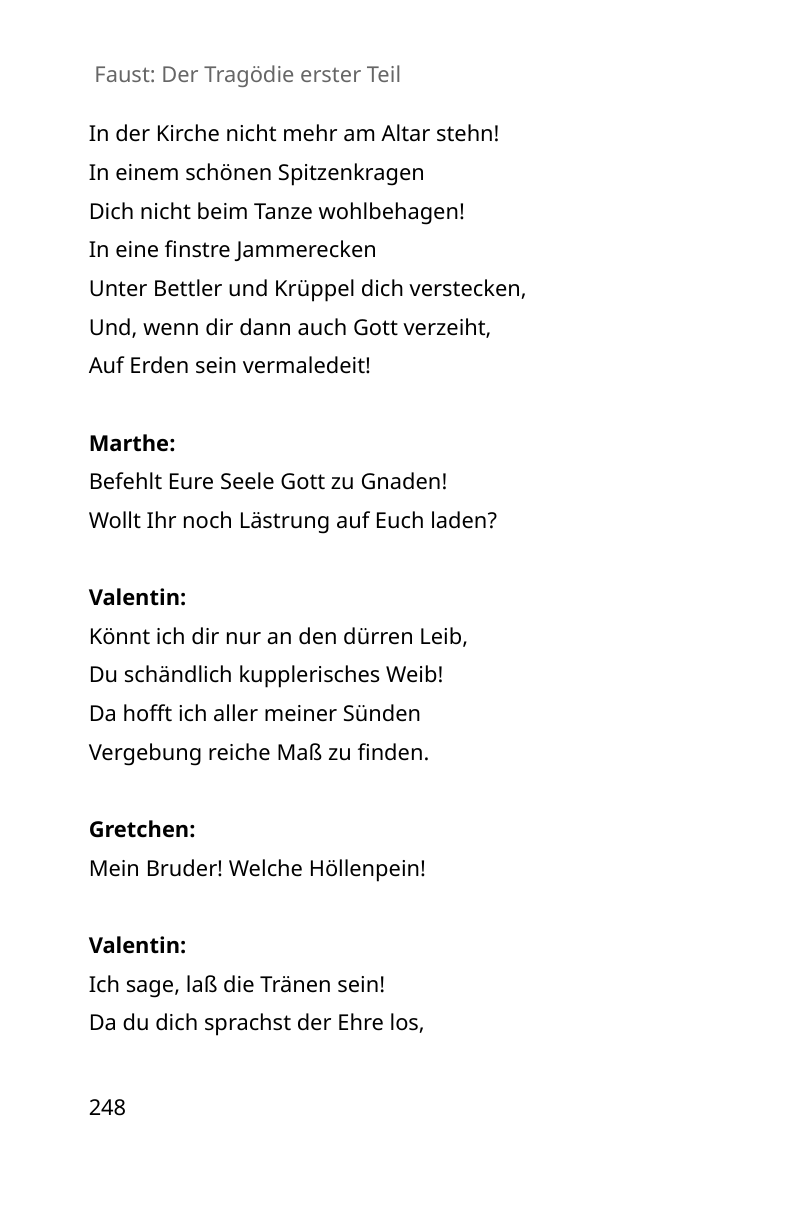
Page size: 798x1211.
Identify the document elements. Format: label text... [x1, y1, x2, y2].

text Gretchen: Mein Bruder! Welche Höllenpein! [88, 793, 679, 882]
text Marthe: Befehlt Eure Seele Gott zu Gnaden! Wollt Ihr noch Lästrung auf Euch laden? [88, 407, 679, 534]
text Valentin: Ich sage, laß die Tränen sein! Da du dich sprachst der Ehre los, [88, 909, 679, 1037]
text Valentin: Könnt ich dir nur an den dürren Leib, Du schändlich kupplerisches Weib! Da hofft ich aller meiner Sünden Vergebung reiche Maß zu finden. [88, 561, 679, 766]
text In der Kirche nicht mehr am Altar stehn! In einem schönen Spitzenkragen Dich nicht beim Tanze wohlbehagen! In eine finstre Jammerecken Unter Bettler und Krüppel dich verstecken, Und, wenn dir dann auch Gott verzeiht, Auf Erden sein vermaledeit! [88, 118, 679, 380]
